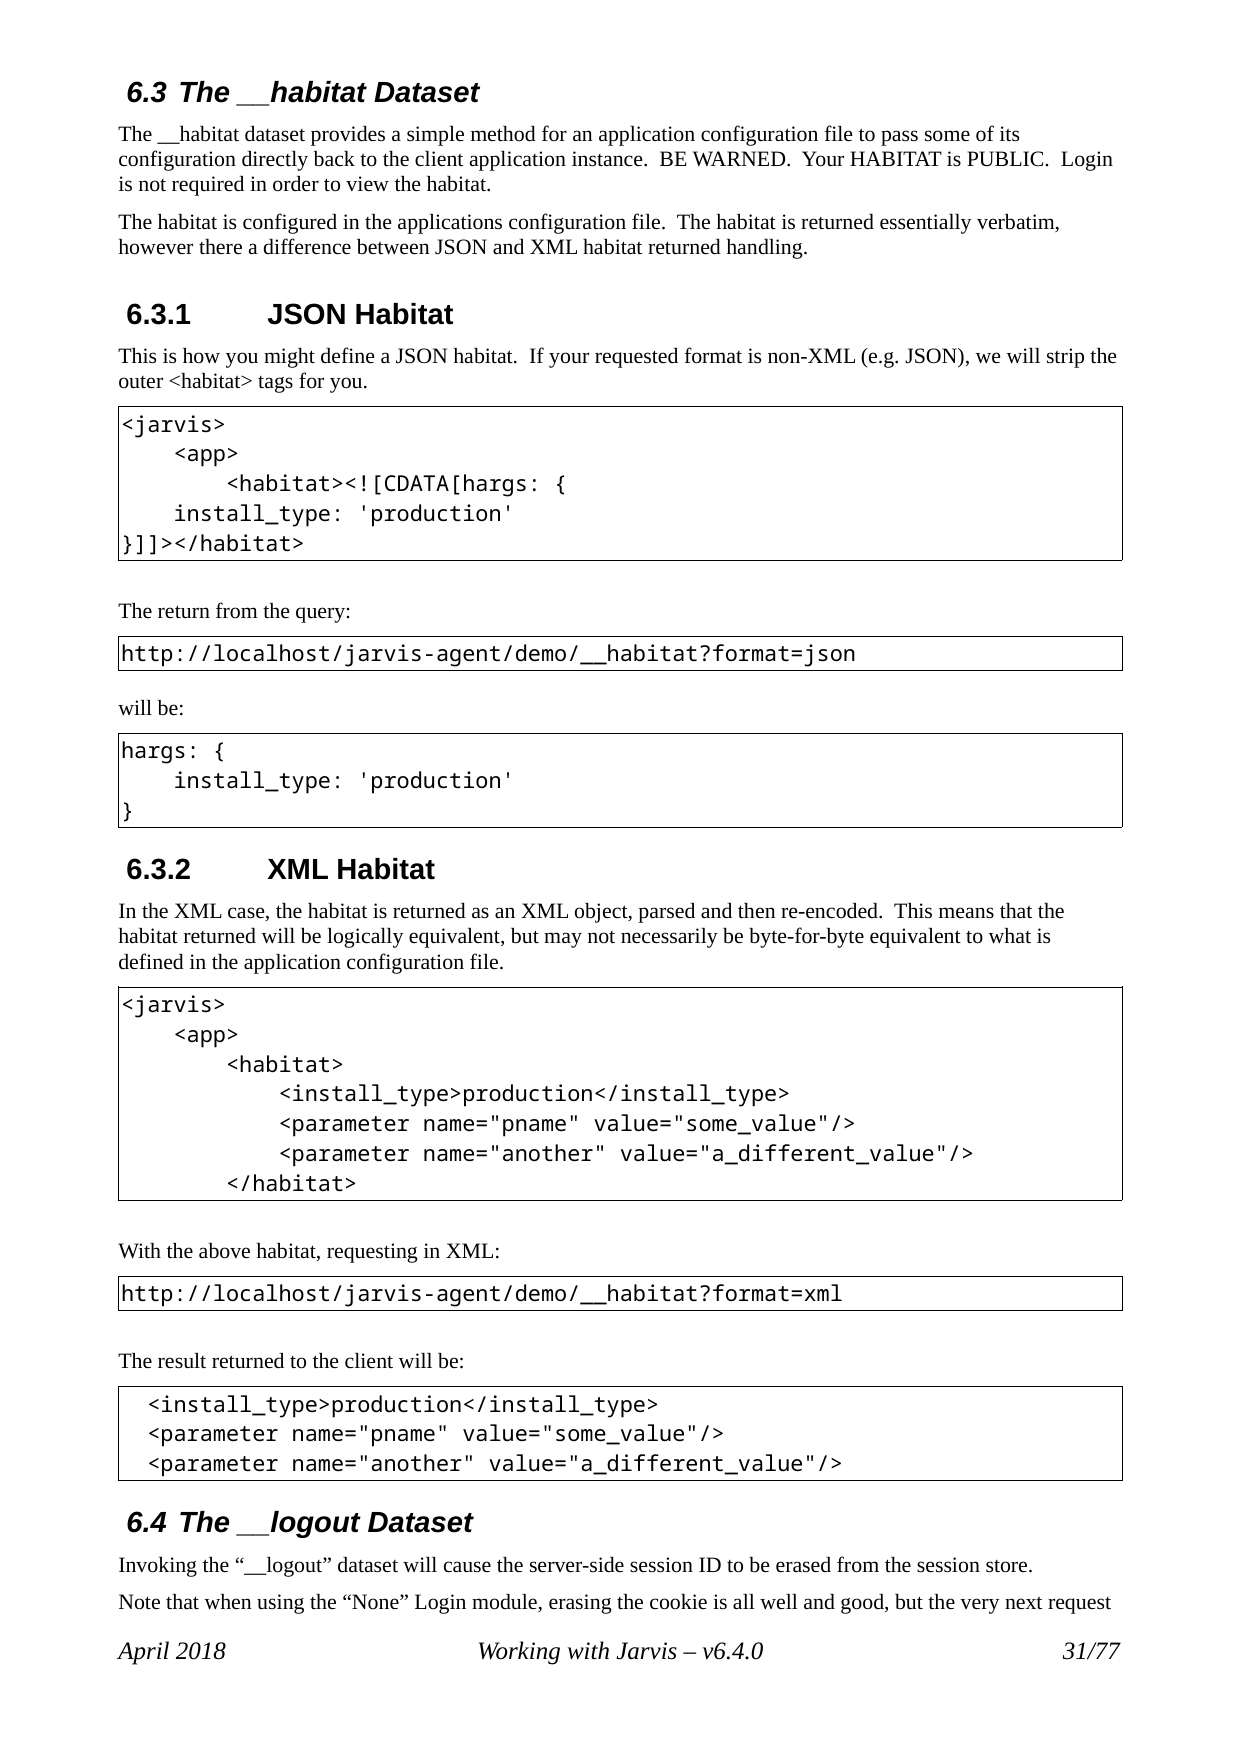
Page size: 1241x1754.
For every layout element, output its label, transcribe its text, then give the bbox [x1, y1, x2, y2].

text <habitat> [119, 1046, 1122, 1076]
subtitle The __habitat Dataset [118, 75, 1122, 108]
text hargs: { [119, 734, 1122, 762]
text The habitat is configured in the applications configuration file. The habitat is returned essentially verbatim, however there a difference between JSON and XML habitat returned handling. [118, 209, 1122, 259]
subtitle JSON Habitat [118, 297, 1122, 331]
text This is how you might define a JSON habitat. If your requested format is non-XML (e.g. JSON), we will strip the outer <habitat> tags for you. [118, 343, 1122, 393]
text <habitat><![CDATA[hargs: { [119, 466, 1122, 495]
text http://localhost/jarvis-agent/demo/__habitat?format=json [119, 637, 1122, 670]
text <jarvis> [119, 407, 1122, 436]
text The return from the query: [118, 598, 1122, 623]
text Invoking the “__logout” dataset will cause the server-side session ID to be erased from the session store. [118, 1552, 1122, 1577]
text install_type: 'production' [119, 495, 1122, 525]
text <app> [119, 436, 1122, 466]
text http://localhost/jarvis-agent/demo/__habitat?format=xml [119, 1277, 1122, 1310]
text Note that when using the “None” Login module, erasing the cookie is all well and good, but the very next request [118, 1589, 1122, 1614]
text will be: [118, 695, 1122, 720]
text <parameter name="another" value="a_different_value"/> [119, 1135, 1122, 1165]
subtitle The __logout Dataset [118, 1506, 1122, 1539]
text <parameter name="another" value="a_different_value"/> [119, 1446, 1122, 1480]
text <install_type>production</install_type> [119, 1387, 1122, 1416]
text <install_type>production</install_type> [119, 1076, 1122, 1106]
text } [119, 792, 1122, 827]
text The result returned to the client will be: [118, 1348, 1122, 1373]
text <app> [119, 1016, 1122, 1046]
text <parameter name="pname" value="some_value"/> [119, 1416, 1122, 1446]
text }]]></habitat> [119, 525, 1122, 560]
text <jarvis> [119, 988, 1122, 1016]
subtitle XML Habitat [118, 852, 1122, 886]
text In the XML case, the habitat is returned as an XML object, parsed and then re-encoded. This means that the habitat returned will be logically equivalent, but may not necessarily be byte-for-byte equivalent to what is defined in the application configuration file. [118, 898, 1122, 974]
text install_type: 'production' [119, 762, 1122, 792]
text <parameter name="pname" value="some_value"/> [119, 1106, 1122, 1135]
text The __habitat dataset provides a simple method for an application configuration file to pass some of its configuration directly back to the client application instance. BE WARNED. Your HABITAT is PUBLIC. Login is not required in order to view the habitat. [118, 121, 1122, 197]
text With the above habitat, requesting in XML: [118, 1238, 1122, 1263]
text </habitat> [119, 1165, 1122, 1200]
